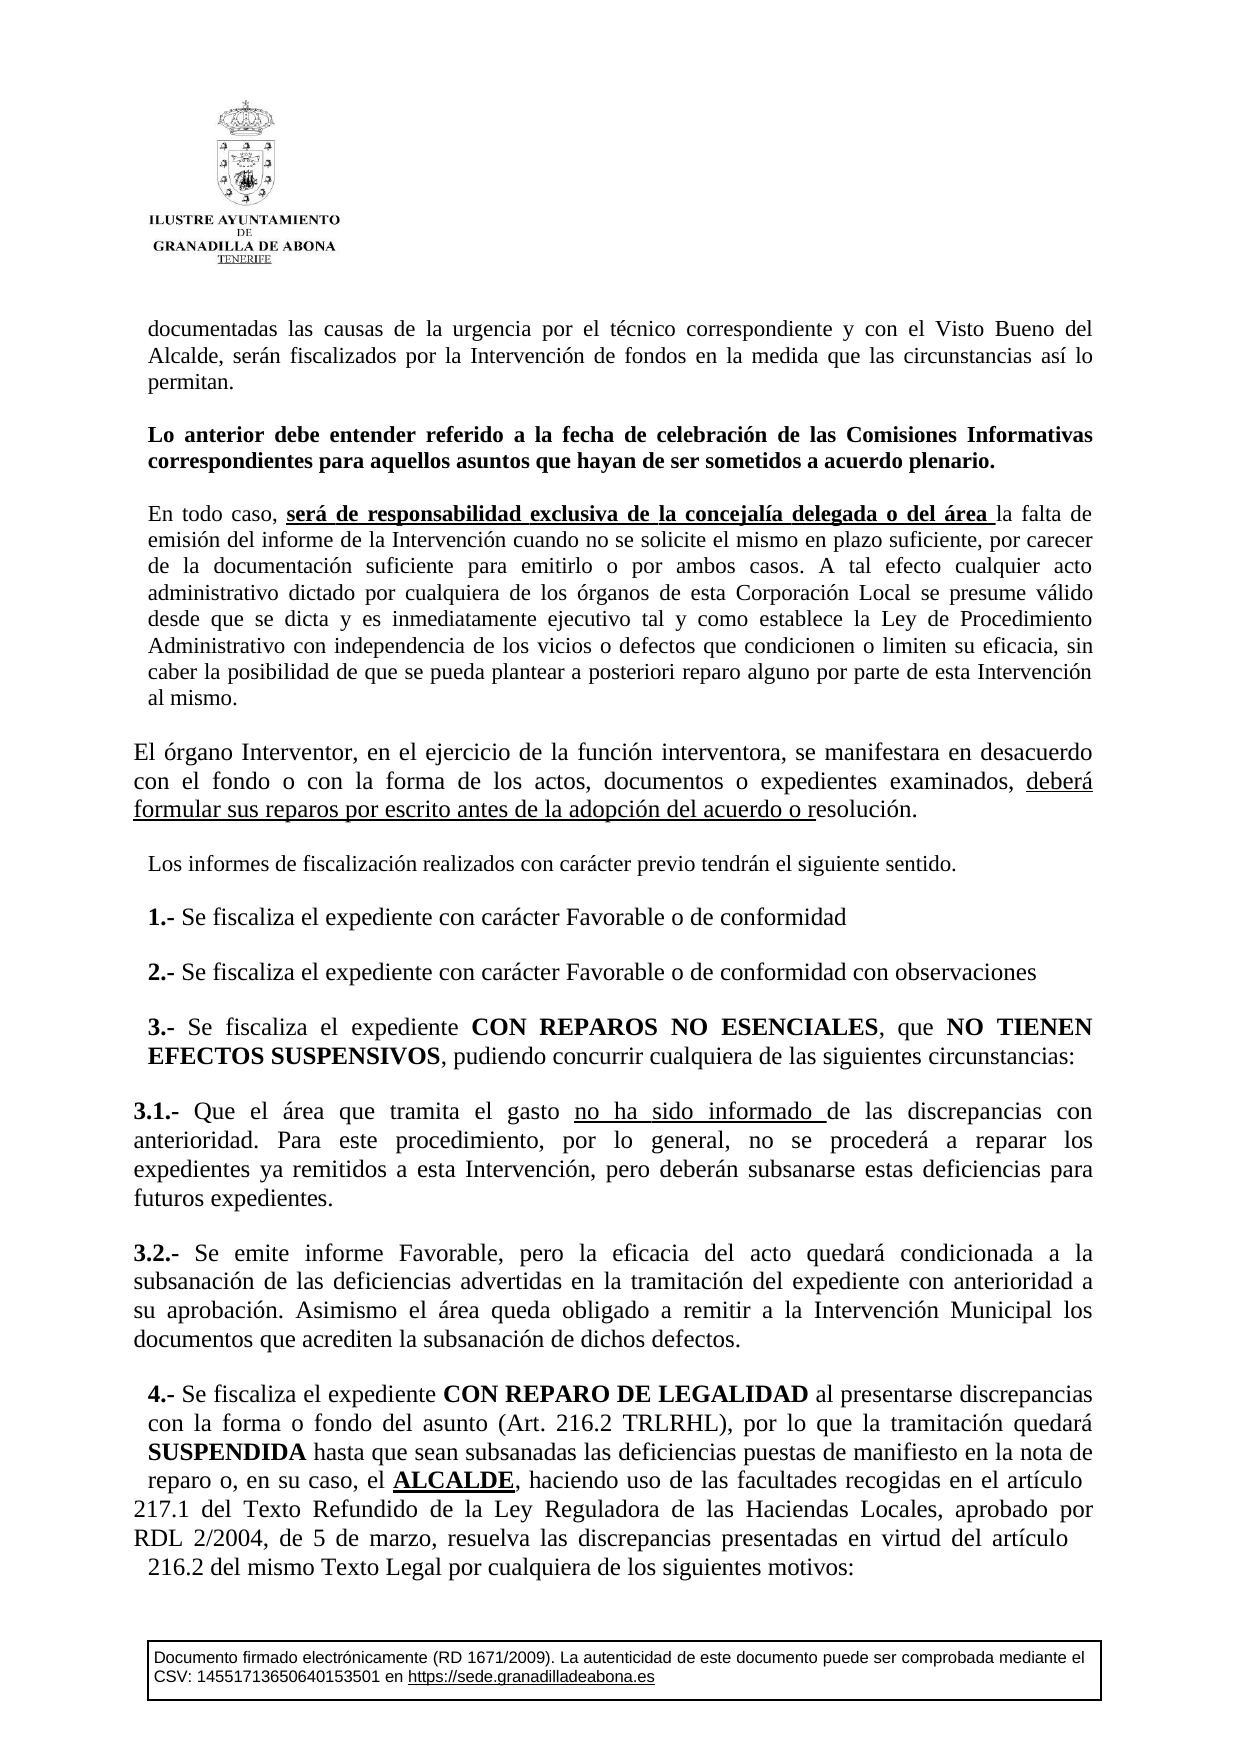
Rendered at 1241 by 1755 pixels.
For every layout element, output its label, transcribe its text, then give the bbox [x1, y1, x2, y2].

text 3.- Se fiscaliza el expediente CON REPAROS NO ESENCIALES, que NO TIENEN EFECTOS SUSPENSIVOS, pudiendo concurrir cualquiera de las siguientes circunstancias: [148, 1012, 1093, 1070]
text 217.1 del Texto Refundido de la Ley Reguladora de las Haciendas Locales, aprobado por RDL 2/2004, de 5 de marzo, resuelva las discrepancias presentadas en virtud del artículo [133, 1494, 1093, 1552]
text Los informes de fiscalización realizados con carácter previo tendrán el siguiente sentido. [148, 849, 1116, 876]
text documentadas las causas de la urgencia por el técnico correspondiente y con el Visto Bueno del Alcalde, serán fiscalizados por la Intervención de fondos en la medida que las circunstancias así lo permitan. [148, 315, 1093, 394]
text 216.2 del mismo Texto Legal por cualquiera de los siguientes motivos: [148, 1552, 1116, 1580]
text 3.1.- Que el área que tramita el gasto no ha sido informado de las discrepancias con anterioridad. Para este procedimiento, por lo general, no se procederá a reparar los expedientes ya remitidos a esta Intervención, pero deberán subsanarse estas deficiencias para futuros expedientes. [133, 1096, 1093, 1211]
text 1.- Se fiscaliza el expediente con carácter Favorable o de conformidad [148, 902, 1116, 931]
text Lo anterior debe entender referido a la fecha de celebración de las Comisiones Informativas correspondientes para aquellos asuntos que hayan de ser sometidos a acuerdo plenario. [148, 421, 1093, 473]
text 4.- Se fiscaliza el expediente CON REPARO DE LEGALIDAD al presentarse discrepancias con la forma o fondo del asunto (Art. 216.2 TRLRHL), por lo que la tramitación quedará SUSPENDIDA hasta que sean subsanadas las deficiencias puestas de manifiesto en la nota de reparo o, en su caso, el ALCALDE, haciendo uso de las facultades recogidas en el artículo [148, 1379, 1093, 1494]
text El órgano Interventor, en el ejercicio de la función interventora, se manifestara en desacuerdo con el fondo o con la forma de los actos, documentos o expedientes examinados, deberá formular sus reparos por escrito antes de la adopción del acuerdo o resolución. [133, 737, 1093, 823]
text 2.- Se fiscaliza el expediente con carácter Favorable o de conformidad con observaciones [148, 957, 1116, 986]
text 3.2.- Se emite informe Favorable, pero la eficacia del acto quedará condicionada a la subsanación de las deficiencias advertidas en la tramitación del expediente con anterioridad a su aprobación. Asimismo el área queda obligado a remitir a la Intervención Municipal los documentos que acrediten la subsanación de dichos defectos. [133, 1238, 1093, 1353]
text En todo caso, será de responsabilidad exclusiva de la concejalía delegada o del área la falta de emisión del informe de la Intervención cuando no se solicite el mismo en plazo suficiente, por carecer de la documentación suficiente para emitirlo o por ambos casos. A tal efecto cualquier acto administrativo dictado por cualquiera de los órganos de esta Corporación Local se presume válido desde que se dicta y es inmediatamente ejecutivo tal y como establece la Ley de Procedimiento Administrativo con independencia de los vicios o defectos que condicionen o limiten su eficacia, sin caber la posibilidad de que se pueda plantear a posteriori reparo alguno por parte de esta Intervención al mismo. [148, 500, 1093, 711]
